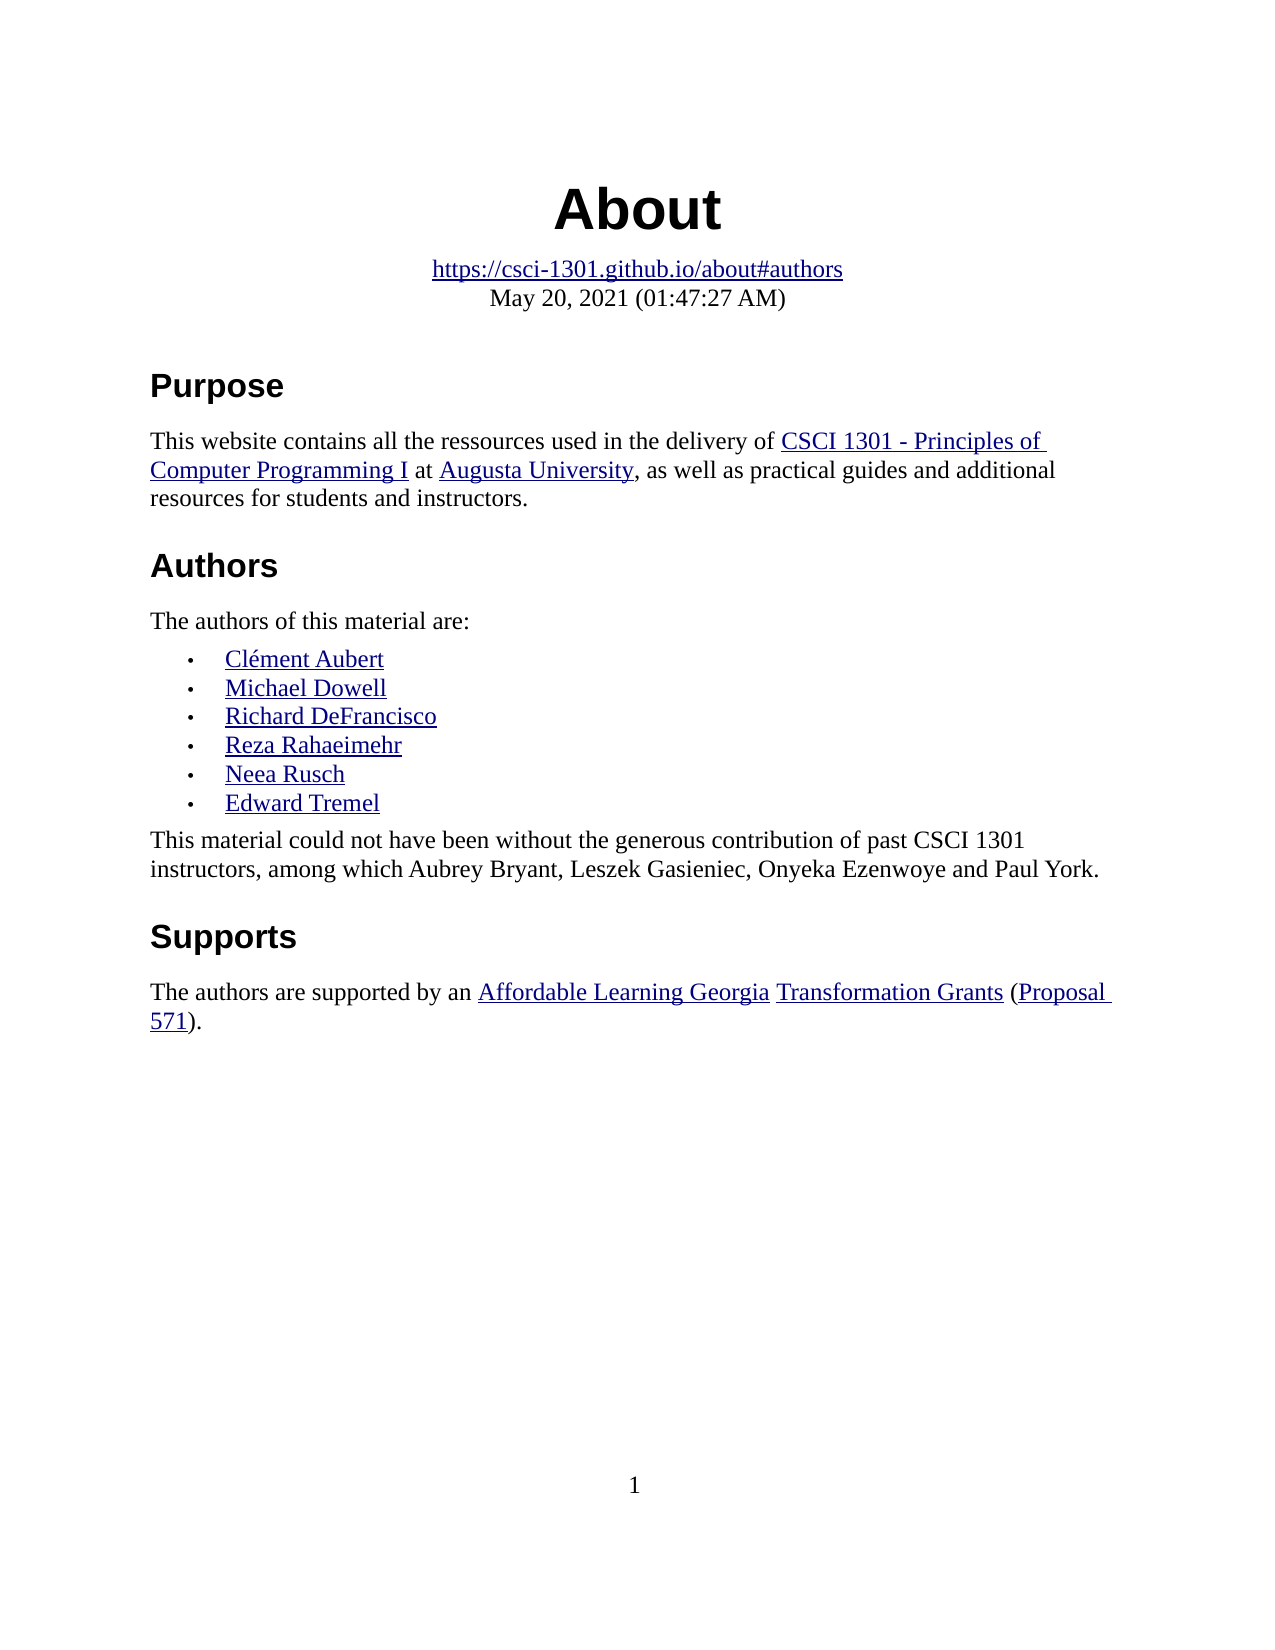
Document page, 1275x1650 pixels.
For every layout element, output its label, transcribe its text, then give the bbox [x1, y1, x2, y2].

list Michael Dowell [187, 673, 1125, 701]
text The authors of this material are: [150, 606, 1125, 635]
list Neea Rusch [187, 759, 1125, 788]
text The authors are supported by an Affordable Learning Georgia Transformation Grants (Proposal 571). [150, 977, 1125, 1034]
list Edward Tremel [187, 788, 1125, 816]
subtitle Supports [150, 917, 1125, 956]
text May 20, 2021 (01:47:27 AM) [150, 283, 1125, 312]
subtitle Purpose [150, 366, 1125, 404]
text This material could not have been without the generous contribution of past CSCI 1301 instructors, among which Aubrey Bryant, Leszek Gasieniec, Onyeka Ezenwoye and Paul York. [150, 825, 1125, 883]
list Richard DeFrancisco [187, 701, 1125, 730]
text This website contains all the ressources used in the delivery of CSCI 1301 - Principles of Computer Programming I at Augusta University, as well as practical guides and additional resources for students and instructors. [150, 426, 1125, 512]
list Reza Rahaeimehr [187, 730, 1125, 759]
text https://csci-1301.github.io/about#authors [150, 254, 1125, 283]
subtitle Authors [150, 546, 1125, 585]
list Clément Aubert [187, 644, 1125, 673]
title About [150, 175, 1125, 242]
